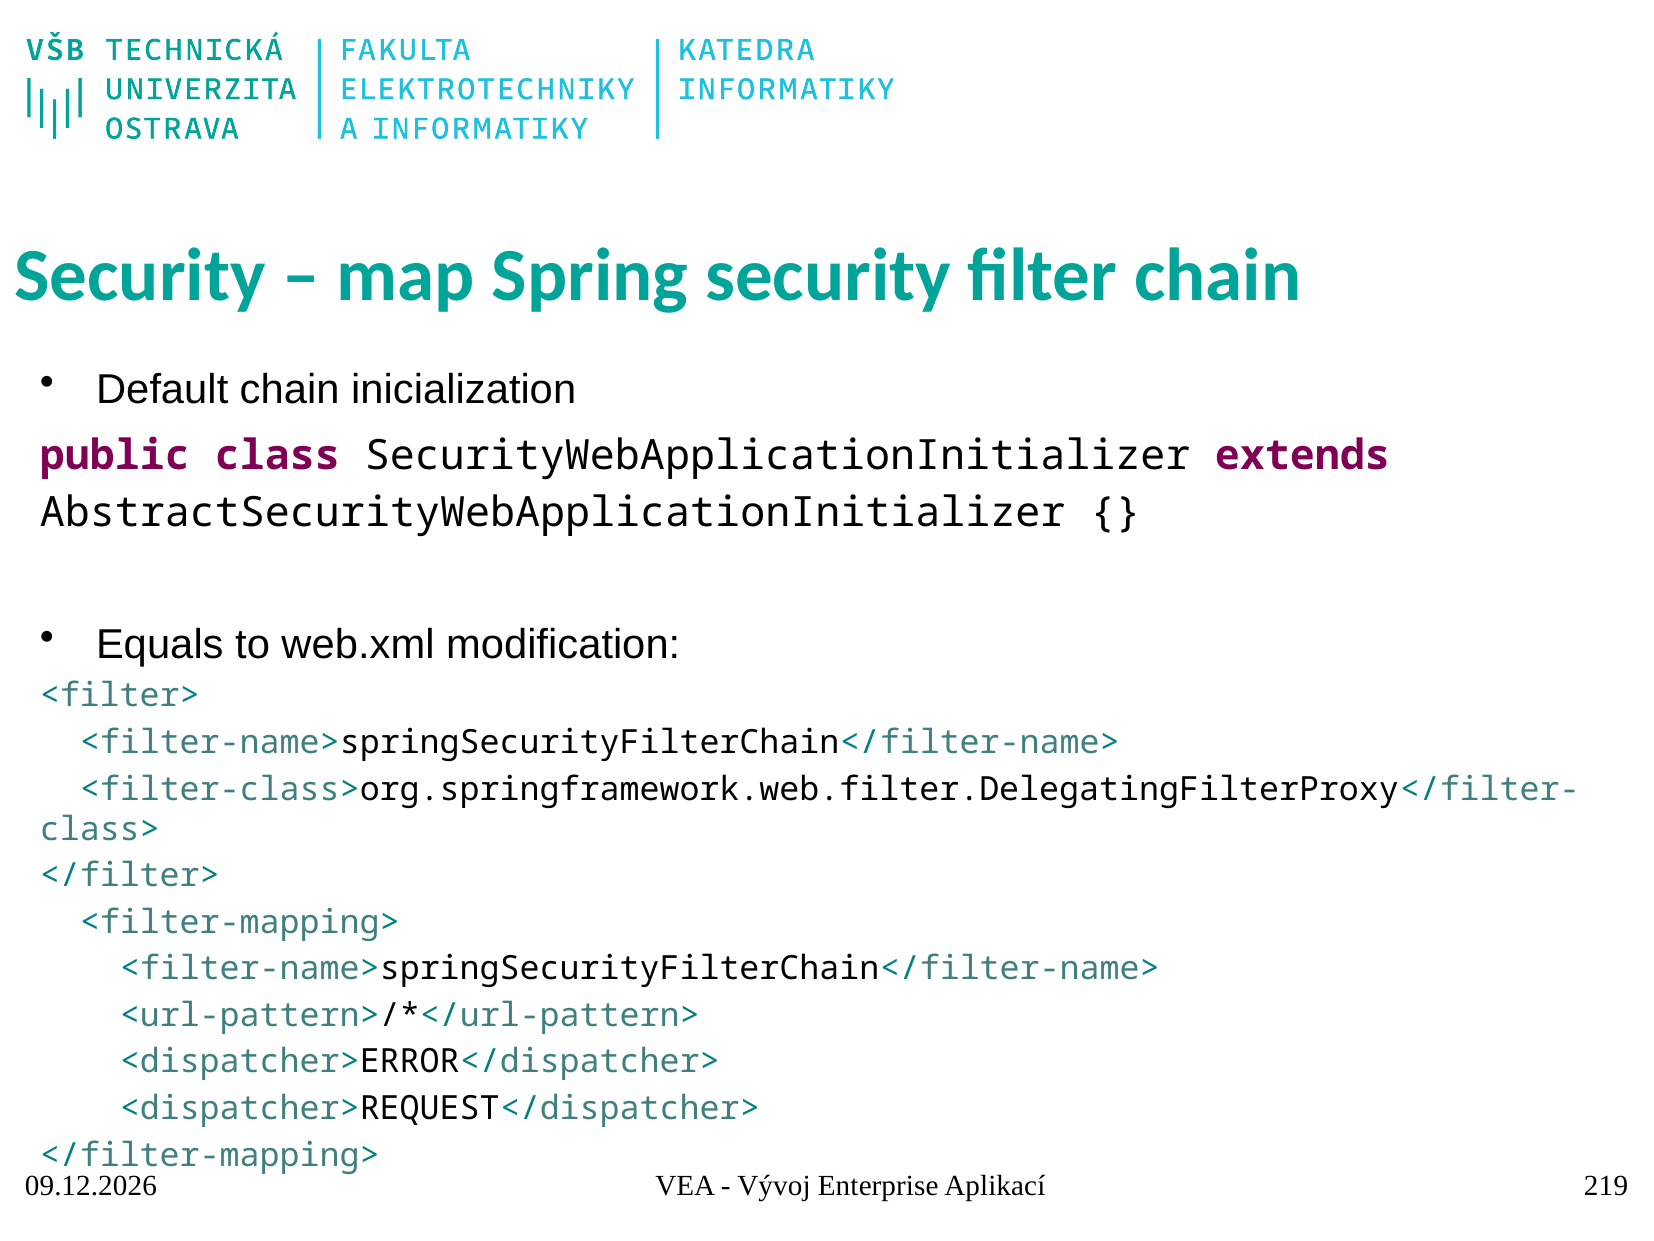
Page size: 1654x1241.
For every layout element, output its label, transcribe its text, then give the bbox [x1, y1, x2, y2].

title Security – map Spring security filter chain [14, 165, 1619, 319]
picture [26, 31, 894, 139]
list Default chain inicialization public class SecurityWebApplicationInitializer extends AbstractSecurityWebApplicationInitializer {} Equals to web.xml modification: <filter> <filter-name>springSecurityFilterChain</filter-name> <filter-class>org.springframework.web.filter.DelegatingFilterProxy</filter-class> </filter> <filter-mapping> <filter-name>springSecurityFilterChain</filter-name> <url-pattern>/*</url-pattern> <dispatcher>ERROR</dispatcher> <dispatcher>REQUEST</dispatcher> </filter-mapping> [24, 354, 1629, 1146]
